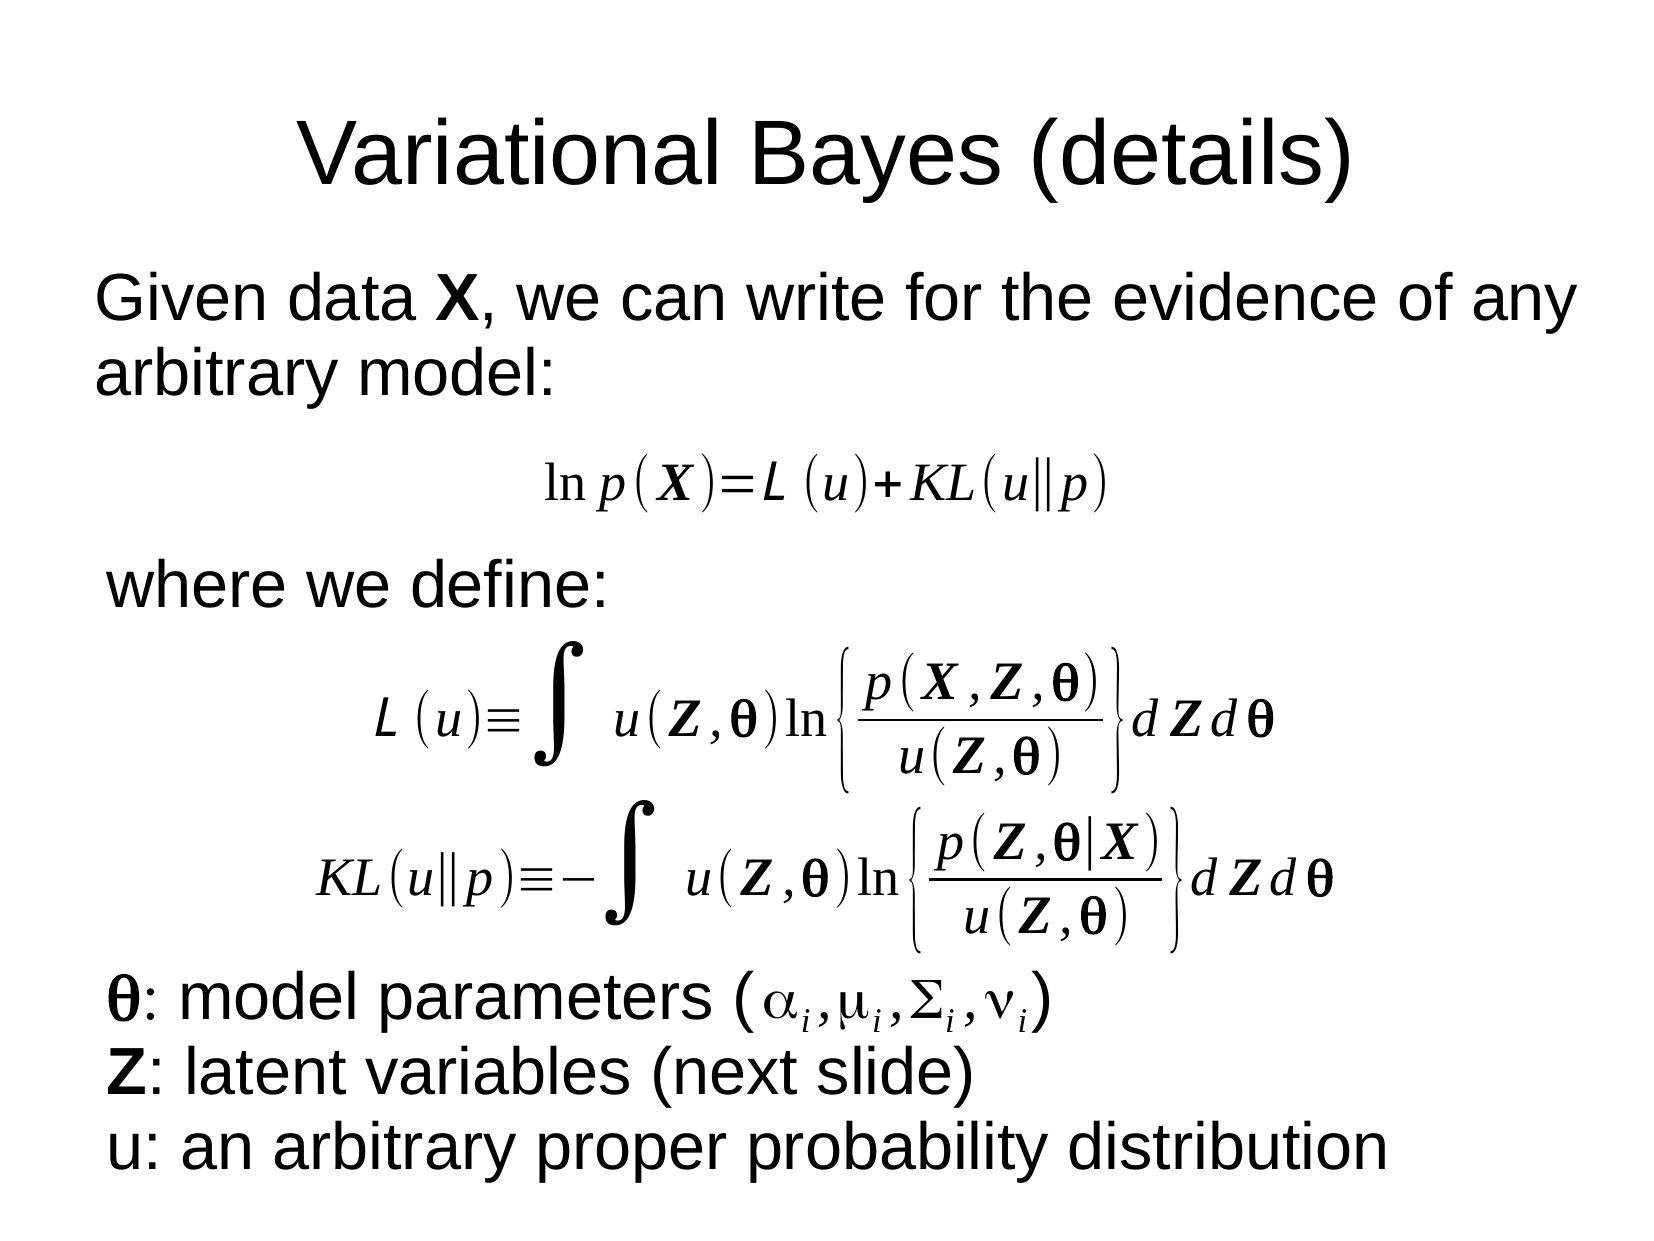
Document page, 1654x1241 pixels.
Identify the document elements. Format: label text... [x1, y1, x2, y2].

chart [307, 688, 1344, 953]
chart [536, 445, 1116, 480]
title where we define: [106, 480, 1595, 688]
list Given data X, we can write for the evidence of any arbitrary model: [23, 259, 1654, 485]
title q: model parameters ( ) Z: latent variables (next slide) u: an arbitrary proper probability distribution [106, 953, 1595, 1191]
title Variational Bayes (details) [82, 49, 1571, 257]
chart [755, 967, 1034, 1041]
